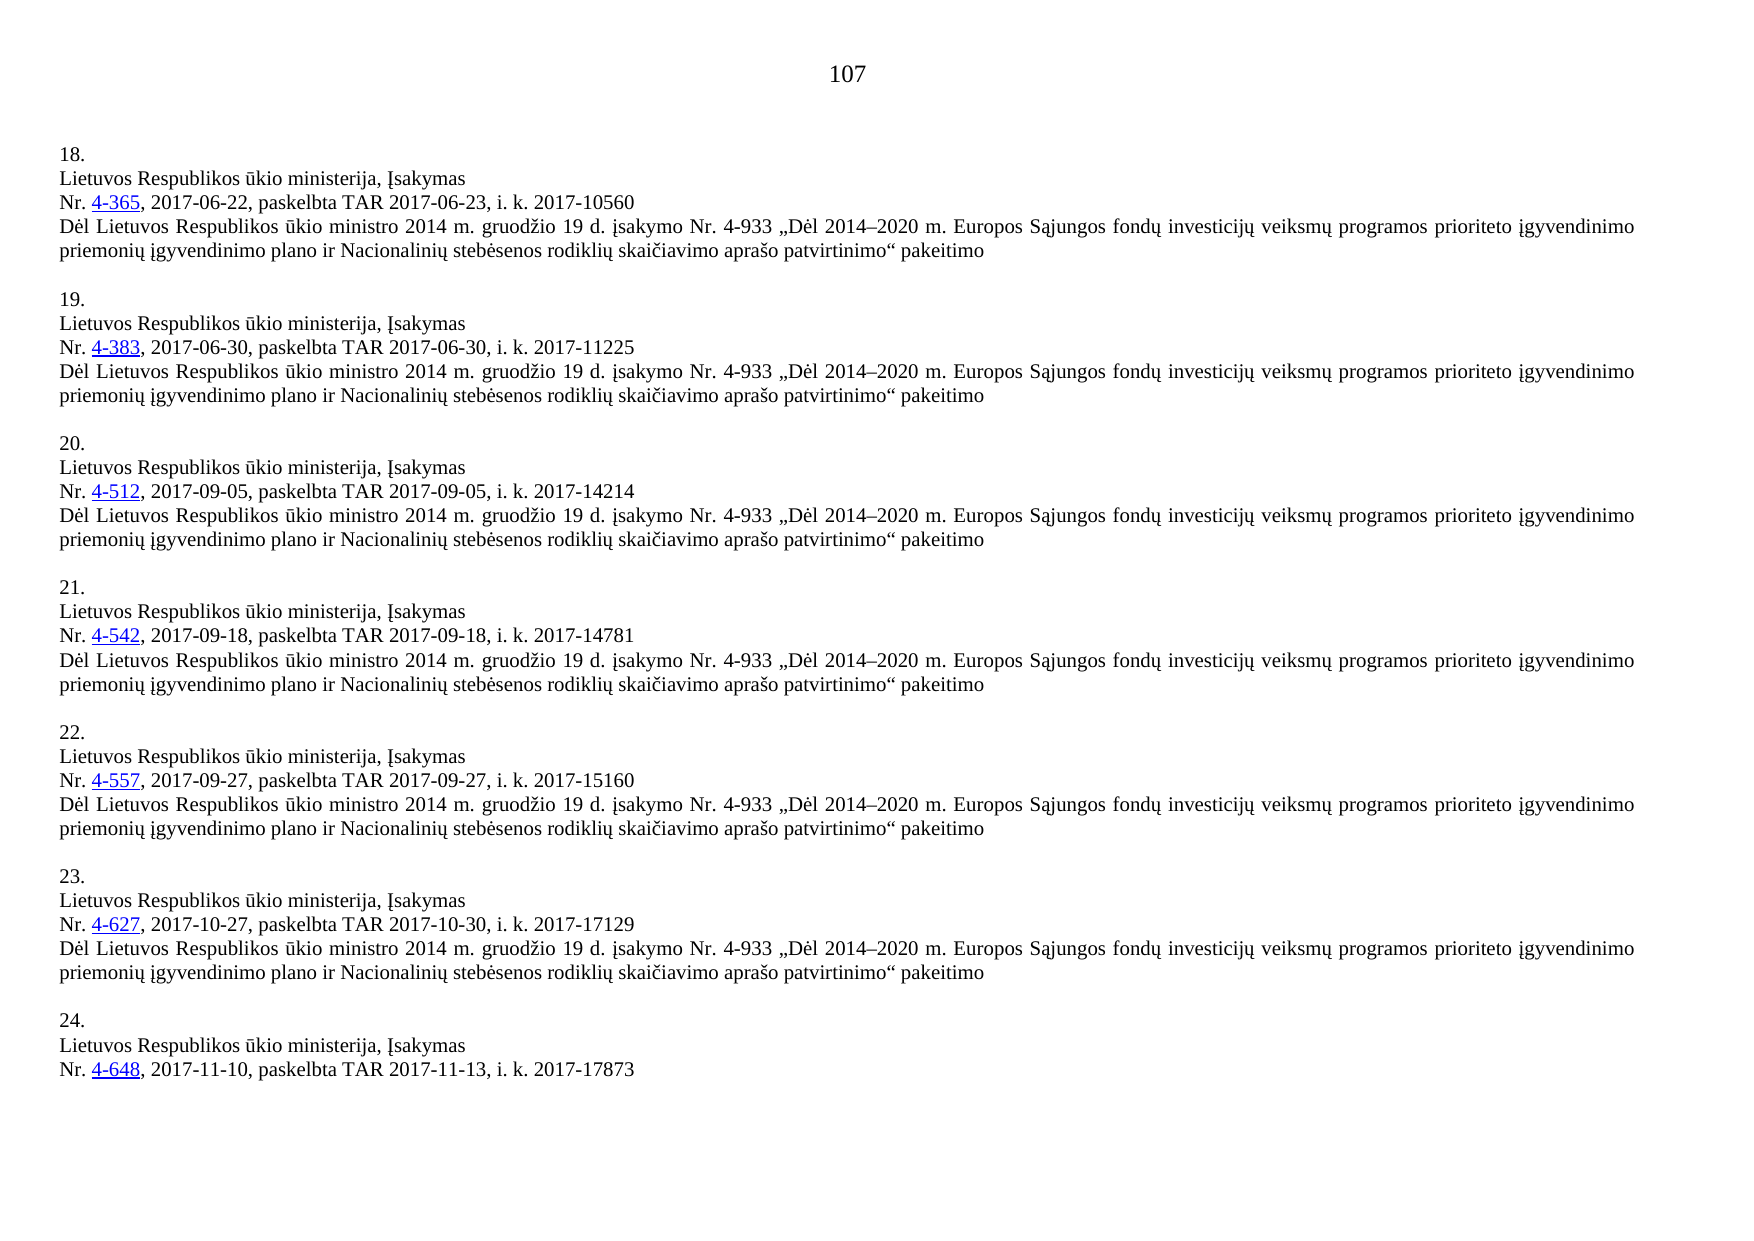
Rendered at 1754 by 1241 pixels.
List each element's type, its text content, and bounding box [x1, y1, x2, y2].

text Nr. 4-383, 2017-06-30, paskelbta TAR 2017-06-30, i. k. 2017-11225 [59, 335, 1636, 359]
text 24. [59, 1008, 1636, 1032]
text Dėl Lietuvos Respublikos ūkio ministro 2014 m. gruodžio 19 d. įsakymo Nr. 4-933 „Dėl 2014–2020 m. Europos Sąjungos fondų investicijų veiksmų programos prioriteto įgyvendinimo priemonių įgyvendinimo plano ir Nacionalinių stebėsenos rodiklių skaičiavimo aprašo patvirtinimo“ pakeitimo [59, 214, 1636, 262]
text Lietuvos Respublikos ūkio ministerija, Įsakymas [59, 166, 1636, 190]
text 18. [59, 142, 1636, 166]
text Nr. 4-512, 2017-09-05, paskelbta TAR 2017-09-05, i. k. 2017-14214 [59, 479, 1636, 503]
text 20. [59, 431, 1636, 455]
text Nr. 4-365, 2017-06-22, paskelbta TAR 2017-06-23, i. k. 2017-10560 [59, 190, 1636, 214]
text Lietuvos Respublikos ūkio ministerija, Įsakymas [59, 311, 1636, 335]
text Lietuvos Respublikos ūkio ministerija, Įsakymas [59, 455, 1636, 479]
text Lietuvos Respublikos ūkio ministerija, Įsakymas [59, 888, 1636, 912]
text Dėl Lietuvos Respublikos ūkio ministro 2014 m. gruodžio 19 d. įsakymo Nr. 4-933 „Dėl 2014–2020 m. Europos Sąjungos fondų investicijų veiksmų programos prioriteto įgyvendinimo priemonių įgyvendinimo plano ir Nacionalinių stebėsenos rodiklių skaičiavimo aprašo patvirtinimo“ pakeitimo [59, 936, 1636, 984]
text Nr. 4-627, 2017-10-27, paskelbta TAR 2017-10-30, i. k. 2017-17129 [59, 912, 1636, 936]
text Dėl Lietuvos Respublikos ūkio ministro 2014 m. gruodžio 19 d. įsakymo Nr. 4-933 „Dėl 2014–2020 m. Europos Sąjungos fondų investicijų veiksmų programos prioriteto įgyvendinimo priemonių įgyvendinimo plano ir Nacionalinių stebėsenos rodiklių skaičiavimo aprašo patvirtinimo“ pakeitimo [59, 647, 1636, 696]
text Lietuvos Respublikos ūkio ministerija, Įsakymas [59, 599, 1636, 623]
text Nr. 4-542, 2017-09-18, paskelbta TAR 2017-09-18, i. k. 2017-14781 [59, 623, 1636, 647]
text 22. [59, 720, 1636, 744]
text Nr. 4-557, 2017-09-27, paskelbta TAR 2017-09-27, i. k. 2017-15160 [59, 768, 1636, 792]
text Dėl Lietuvos Respublikos ūkio ministro 2014 m. gruodžio 19 d. įsakymo Nr. 4-933 „Dėl 2014–2020 m. Europos Sąjungos fondų investicijų veiksmų programos prioriteto įgyvendinimo priemonių įgyvendinimo plano ir Nacionalinių stebėsenos rodiklių skaičiavimo aprašo patvirtinimo“ pakeitimo [59, 792, 1636, 840]
text Lietuvos Respublikos ūkio ministerija, Įsakymas [59, 1032, 1636, 1057]
text Nr. 4-648, 2017-11-10, paskelbta TAR 2017-11-13, i. k. 2017-17873 [59, 1057, 1636, 1081]
text 23. [59, 864, 1636, 888]
text Lietuvos Respublikos ūkio ministerija, Įsakymas [59, 744, 1636, 768]
text Dėl Lietuvos Respublikos ūkio ministro 2014 m. gruodžio 19 d. įsakymo Nr. 4-933 „Dėl 2014–2020 m. Europos Sąjungos fondų investicijų veiksmų programos prioriteto įgyvendinimo priemonių įgyvendinimo plano ir Nacionalinių stebėsenos rodiklių skaičiavimo aprašo patvirtinimo“ pakeitimo [59, 359, 1636, 407]
text 21. [59, 575, 1636, 599]
text Dėl Lietuvos Respublikos ūkio ministro 2014 m. gruodžio 19 d. įsakymo Nr. 4-933 „Dėl 2014–2020 m. Europos Sąjungos fondų investicijų veiksmų programos prioriteto įgyvendinimo priemonių įgyvendinimo plano ir Nacionalinių stebėsenos rodiklių skaičiavimo aprašo patvirtinimo“ pakeitimo [59, 503, 1636, 551]
text 19. [59, 287, 1636, 311]
